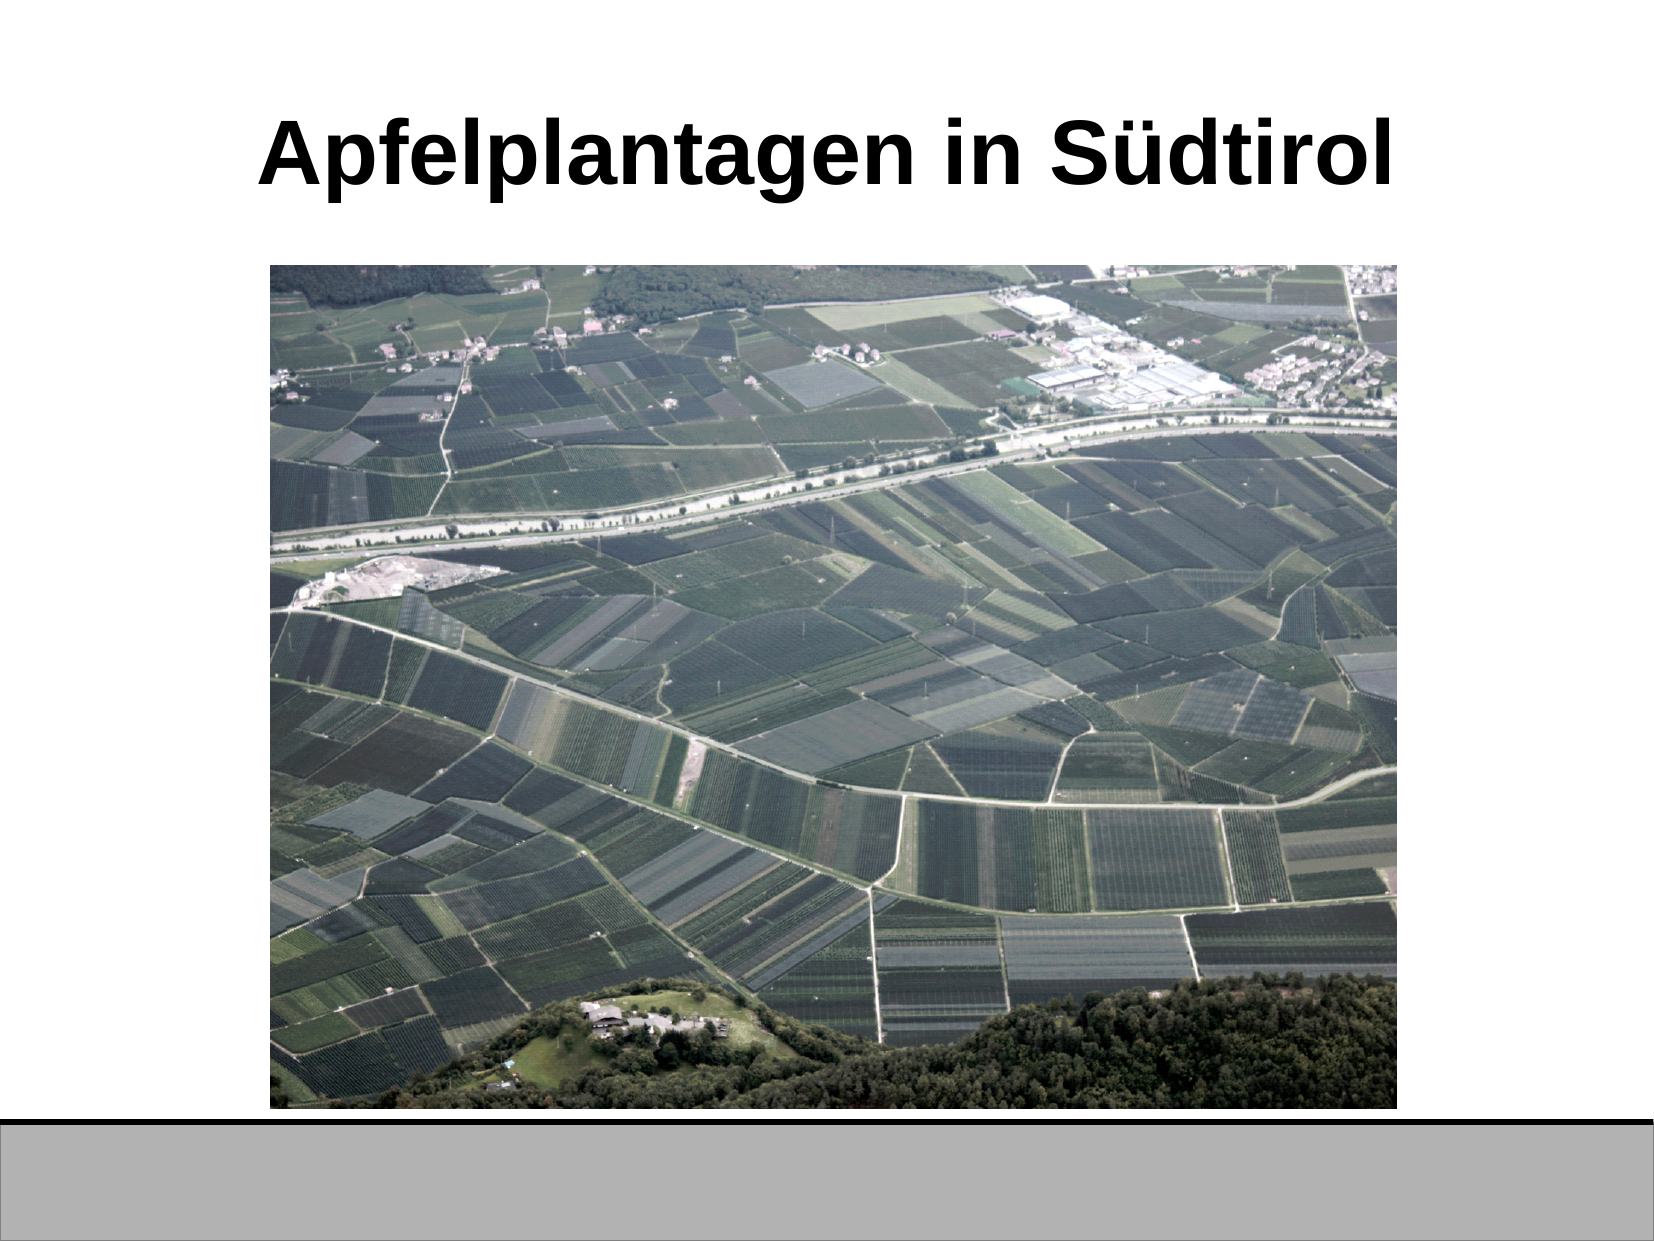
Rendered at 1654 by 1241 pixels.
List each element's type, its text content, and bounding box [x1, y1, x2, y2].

text_box [0, 1125, 1654, 1241]
picture [270, 265, 1397, 1109]
title Apfelplantagen in Südtirol [82, 49, 1571, 257]
